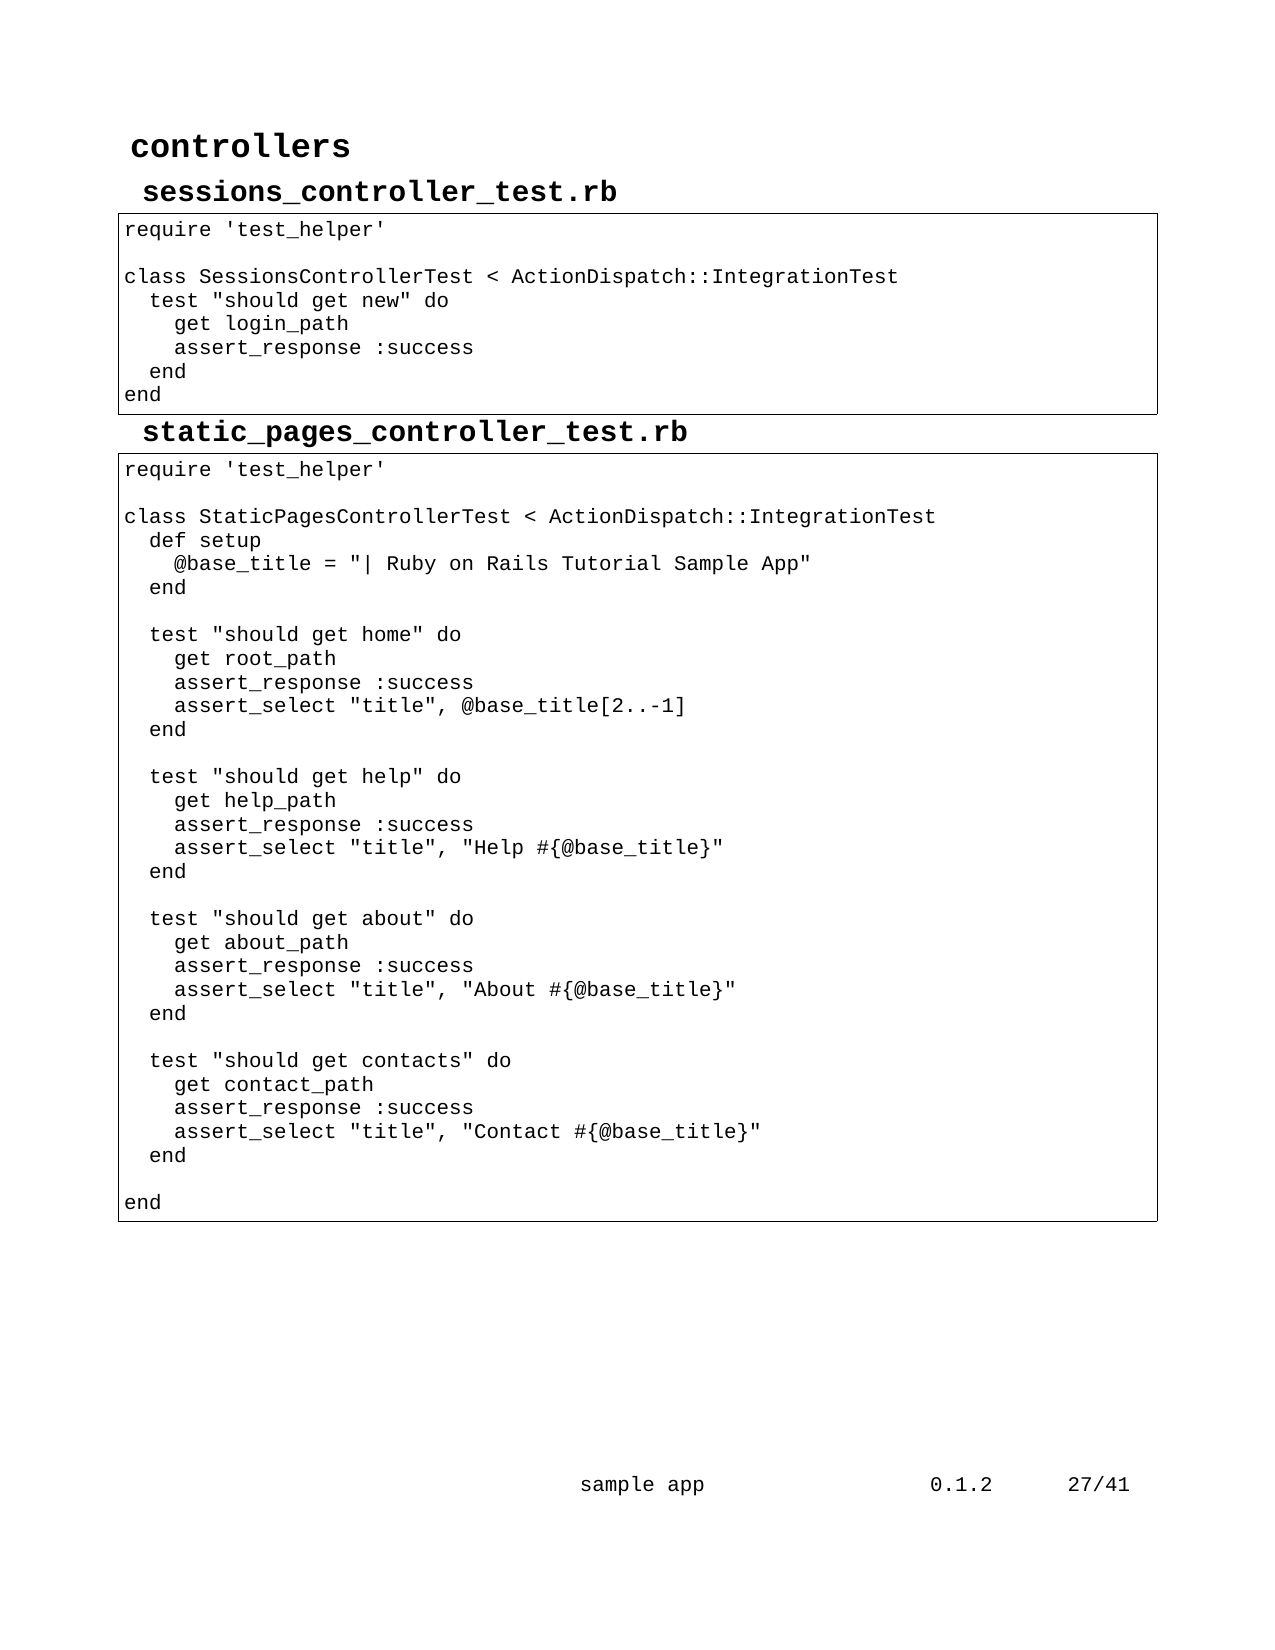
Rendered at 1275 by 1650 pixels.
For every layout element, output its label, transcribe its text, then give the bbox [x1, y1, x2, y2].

subtitle static_pages_controller_test.rb [142, 417, 1157, 450]
subtitle controllers [130, 130, 1157, 168]
subtitle sessions_controller_test.rb [142, 177, 1157, 210]
table_header require 'test_helper' class StaticPagesControllerTest < ActionDispatch::IntegrationTest def setup @base_title = "| Ruby on Rails Tutorial Sample App" end test "should get home" do get root_path assert_response :success assert_select "title", @base_title[2..-1] end test "should get help" do get help_path assert_response :success assert_select "title", "Help #{@base_title}" end test "should get about" do get about_path assert_response :success assert_select "title", "About #{@base_title}" end test "should get contacts" do get contact_path assert_response :success assert_select "title", "Contact #{@base_title}" end end [119, 454, 1157, 1221]
table_header require 'test_helper' class SessionsControllerTest < ActionDispatch::IntegrationTest test "should get new" do get login_path assert_response :success end end [119, 214, 1157, 414]
